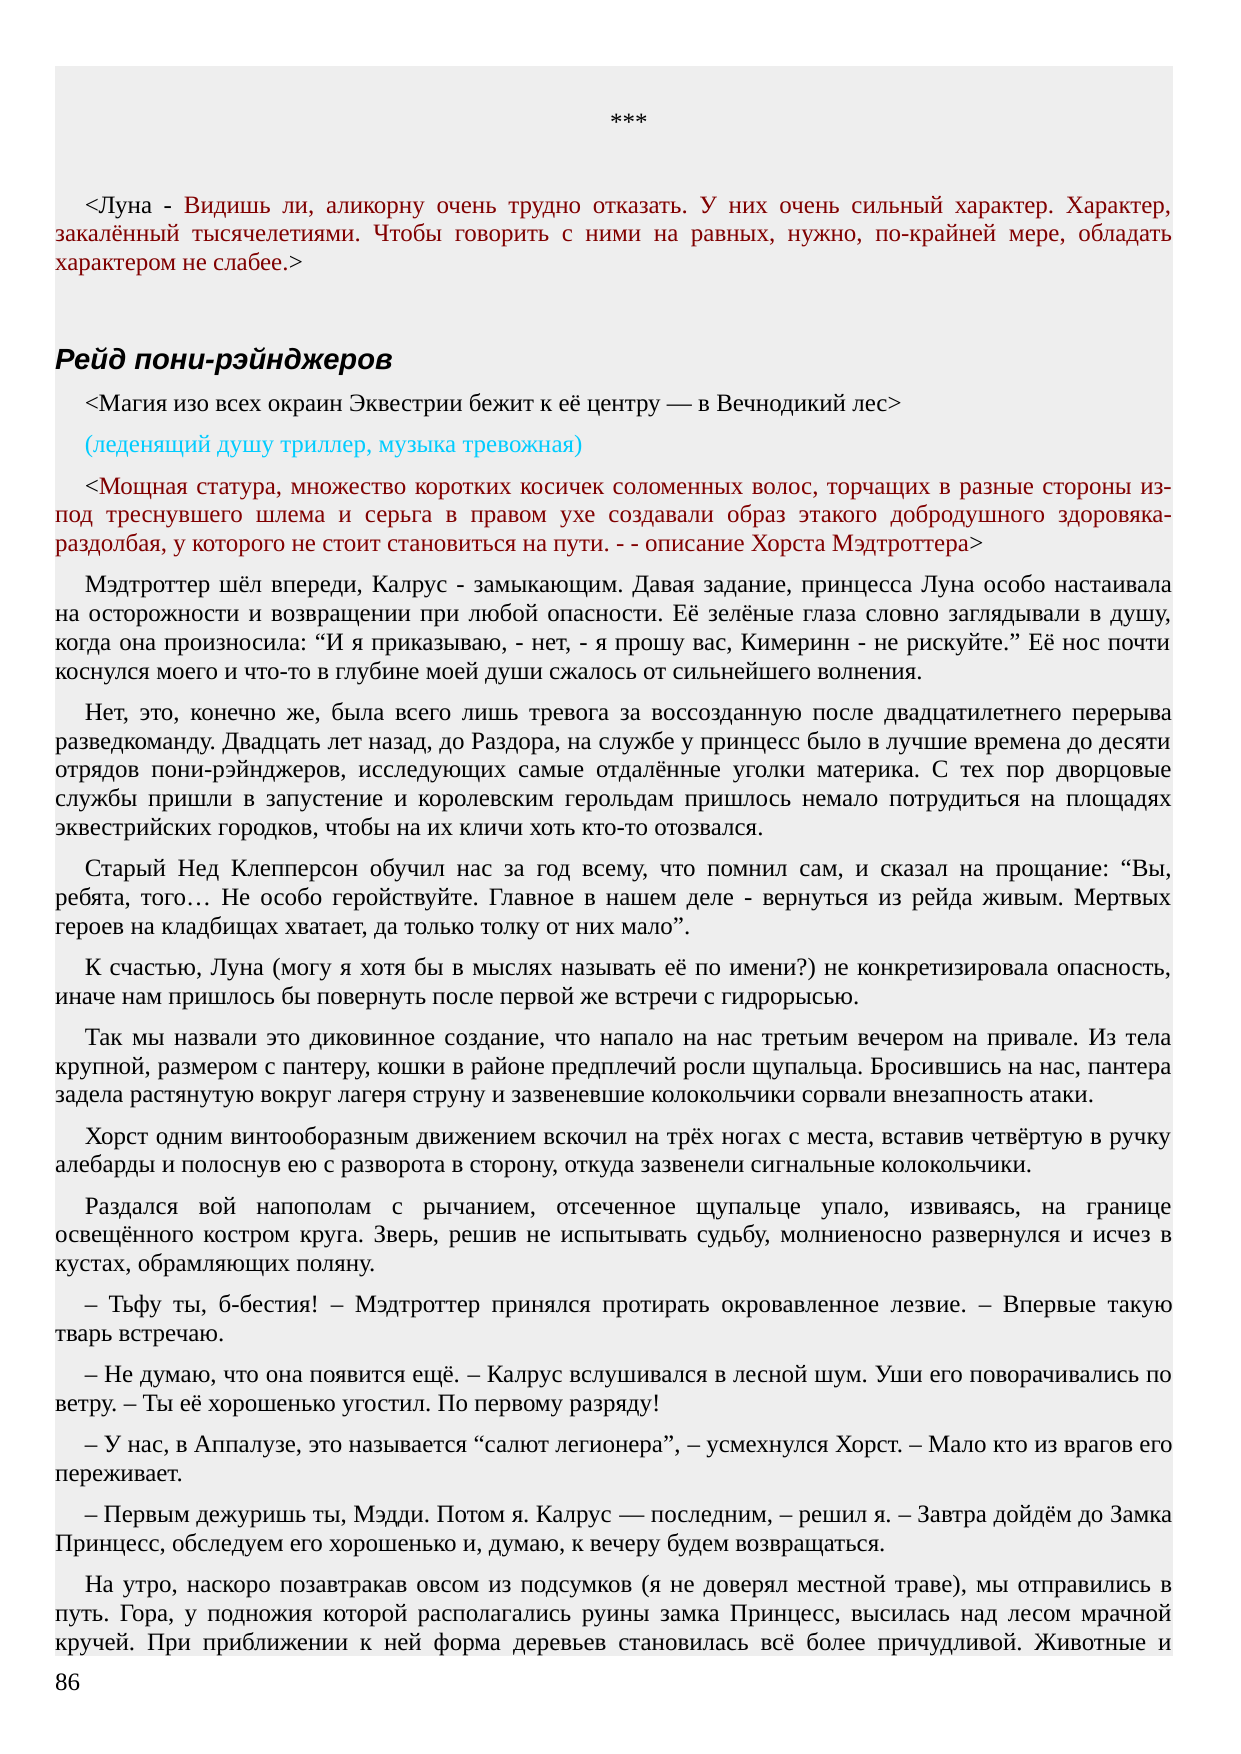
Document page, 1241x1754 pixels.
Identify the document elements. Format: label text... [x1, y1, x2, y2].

text <Луна - Видишь ли, аликорну очень трудно отказать. У них очень сильный характер. Характер, закалённый тысячелетиями. Чтобы говорить с ними на равных, нужно, по-крайней мере, обладать характером не слабее.> [55, 190, 1173, 276]
text Мэдтроттер шёл впереди, Калрус - замыкающим. Давая задание, принцесса Луна особо настаивала на осторожности и возвращении при любой опасности. Её зелёные глаза словно заглядывали в душу, когда она произносила: “И я приказываю, - нет, - я прошу вас, Кимеринн - не рискуйте.” Её нос почти коснулся моего и что-то в глубине моей души сжалось от сильнейшего волнения. [55, 569, 1173, 684]
text Так мы назвали это диковинное создание, что напало на нас третьим вечером на привале. Из тела крупной, размером с пантеру, кошки в районе предплечий росли щупальца. Бросившись на нас, пантера задела растянутую вокруг лагеря струну и зазвеневшие колокольчики сорвали внезапность атаки. [55, 1022, 1173, 1108]
text *** [55, 107, 1173, 136]
text (леденящий душу триллер, музыка тревожная) [55, 429, 1173, 458]
text <Магия изо всех окраин Эквестрии бежит к её центру — в Вечнодикий лес> [55, 388, 1173, 417]
subtitle Рейд пони-рэйнджеров [55, 342, 1173, 376]
text К счастью, Луна (могу я хотя бы в мыслях называть её по имени?) не конкретизировала опасность, иначе нам пришлось бы повернуть после первой же встречи с гидрорысью. [55, 952, 1173, 1009]
text Хорст одним винтооборазным движением вскочил на трёх ногах с места, вставив четвёртую в ручку алебарды и полоснув ею с разворота в сторону, откуда зазвенели сигнальные колокольчики. [55, 1121, 1173, 1178]
text – Тьфу ты, б-бестия! – Мэдтроттер принялся протирать окровавленное лезвие. – Впервые такую тварь встречаю. [55, 1289, 1173, 1347]
text Старый Нед Клепперсон обучил нас за год всему, что помнил сам, и сказал на прощание: “Вы, ребята, того… Не особо геройствуйте. Главное в нашем деле - вернуться из рейда живым. Мертвых героев на кладбищах хватает, да только толку от них мало”. [55, 853, 1173, 939]
text Нет, это, конечно же, была всего лишь тревога за воссозданную после двадцатилетнего перерыва разведкоманду. Двадцать лет назад, до Раздора, на службе у принцесс было в лучшие времена до десяти отрядов пони-рэйнджеров, исследующих самые отдалённые уголки материка. С тех пор дворцовые службы пришли в запустение и королевским герольдам пришлось немало потрудиться на площадях эквестрийских городков, чтобы на их кличи хоть кто-то отозвался. [55, 697, 1173, 841]
text <Мощная статура, множество коротких косичек соломенных волос, торчащих в разные стороны из-под треснувшего шлема и серьга в правом ухе создавали образ этакого добродушного здоровяка-раздолбая, у которого не стоит становиться на пути. - - описание Хорста Мэдтроттера> [55, 471, 1173, 557]
text – Первым дежуришь ты, Мэдди. Потом я. Калрус — последним, – решил я. – Завтра дойдём до Замка Принцесс, обследуем его хорошенько и, думаю, к вечеру будем возвращаться. [55, 1499, 1173, 1557]
text – Не думаю, что она появится ещё. – Калрус вслушивался в лесной шум. Уши его поворачивались по ветру. – Ты её хорошенько угостил. По первому разряду! [55, 1359, 1173, 1417]
text На утро, наскоро позавтракав овсом из подсумков (я не доверял местной траве), мы отправились в путь. Гора, у подножия которой располагались руины замка Принцесс, высилась над лесом мрачной кручей. При приближении к ней форма деревьев становилась всё более причудливой. Животные и [55, 1569, 1173, 1656]
text – У нас, в Аппалузе, это называется “салют легионера”, – усмехнулся Хорст. – Мало кто из врагов его переживает. [55, 1429, 1173, 1487]
text Раздался вой напополам с рычанием, отсеченное щупальце упало, извиваясь, на границе освещённого костром круга. Зверь, решив не испытывать судьбу, молниеносно развернулся и исчез в кустах, обрамляющих поляну. [55, 1191, 1173, 1277]
